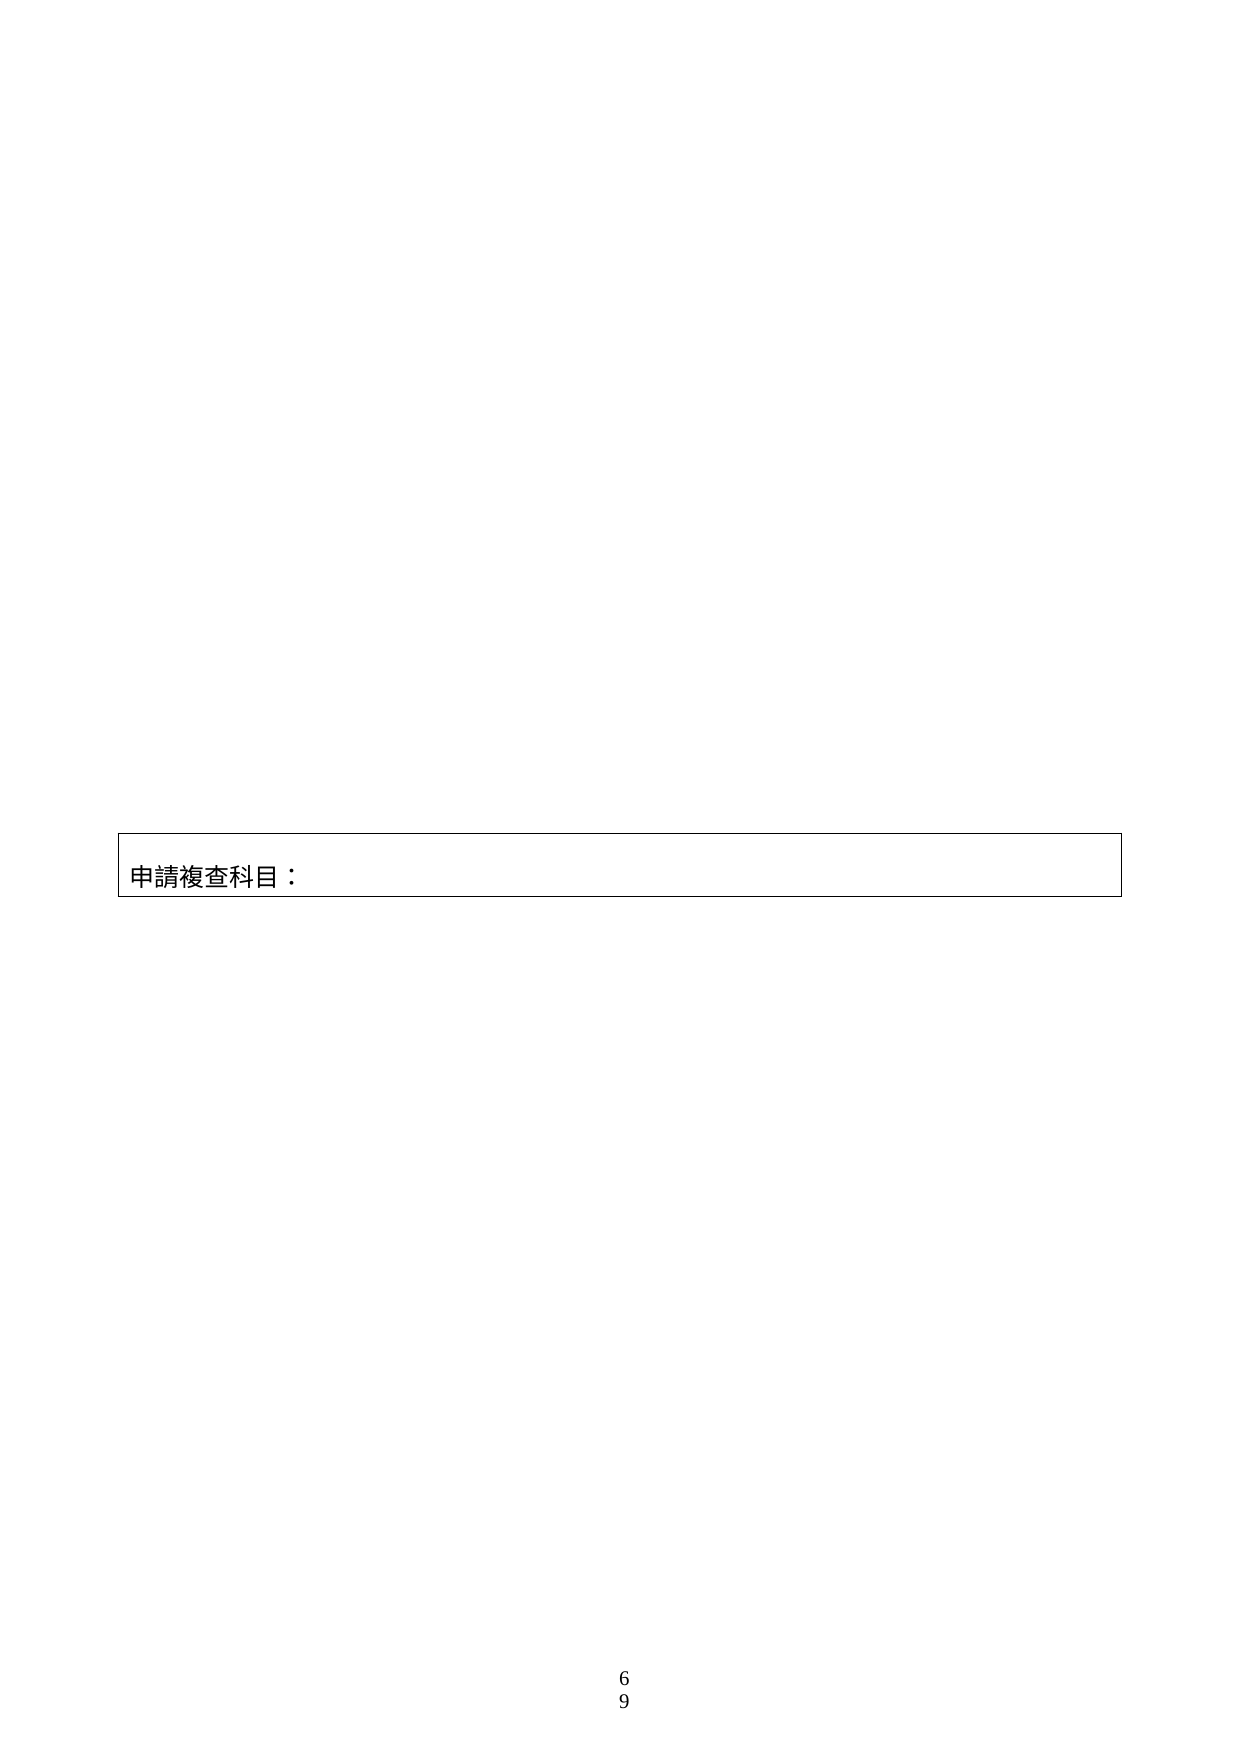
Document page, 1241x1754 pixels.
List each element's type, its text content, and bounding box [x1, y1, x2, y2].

table_cell 申請複查科目： [119, 834, 1121, 896]
